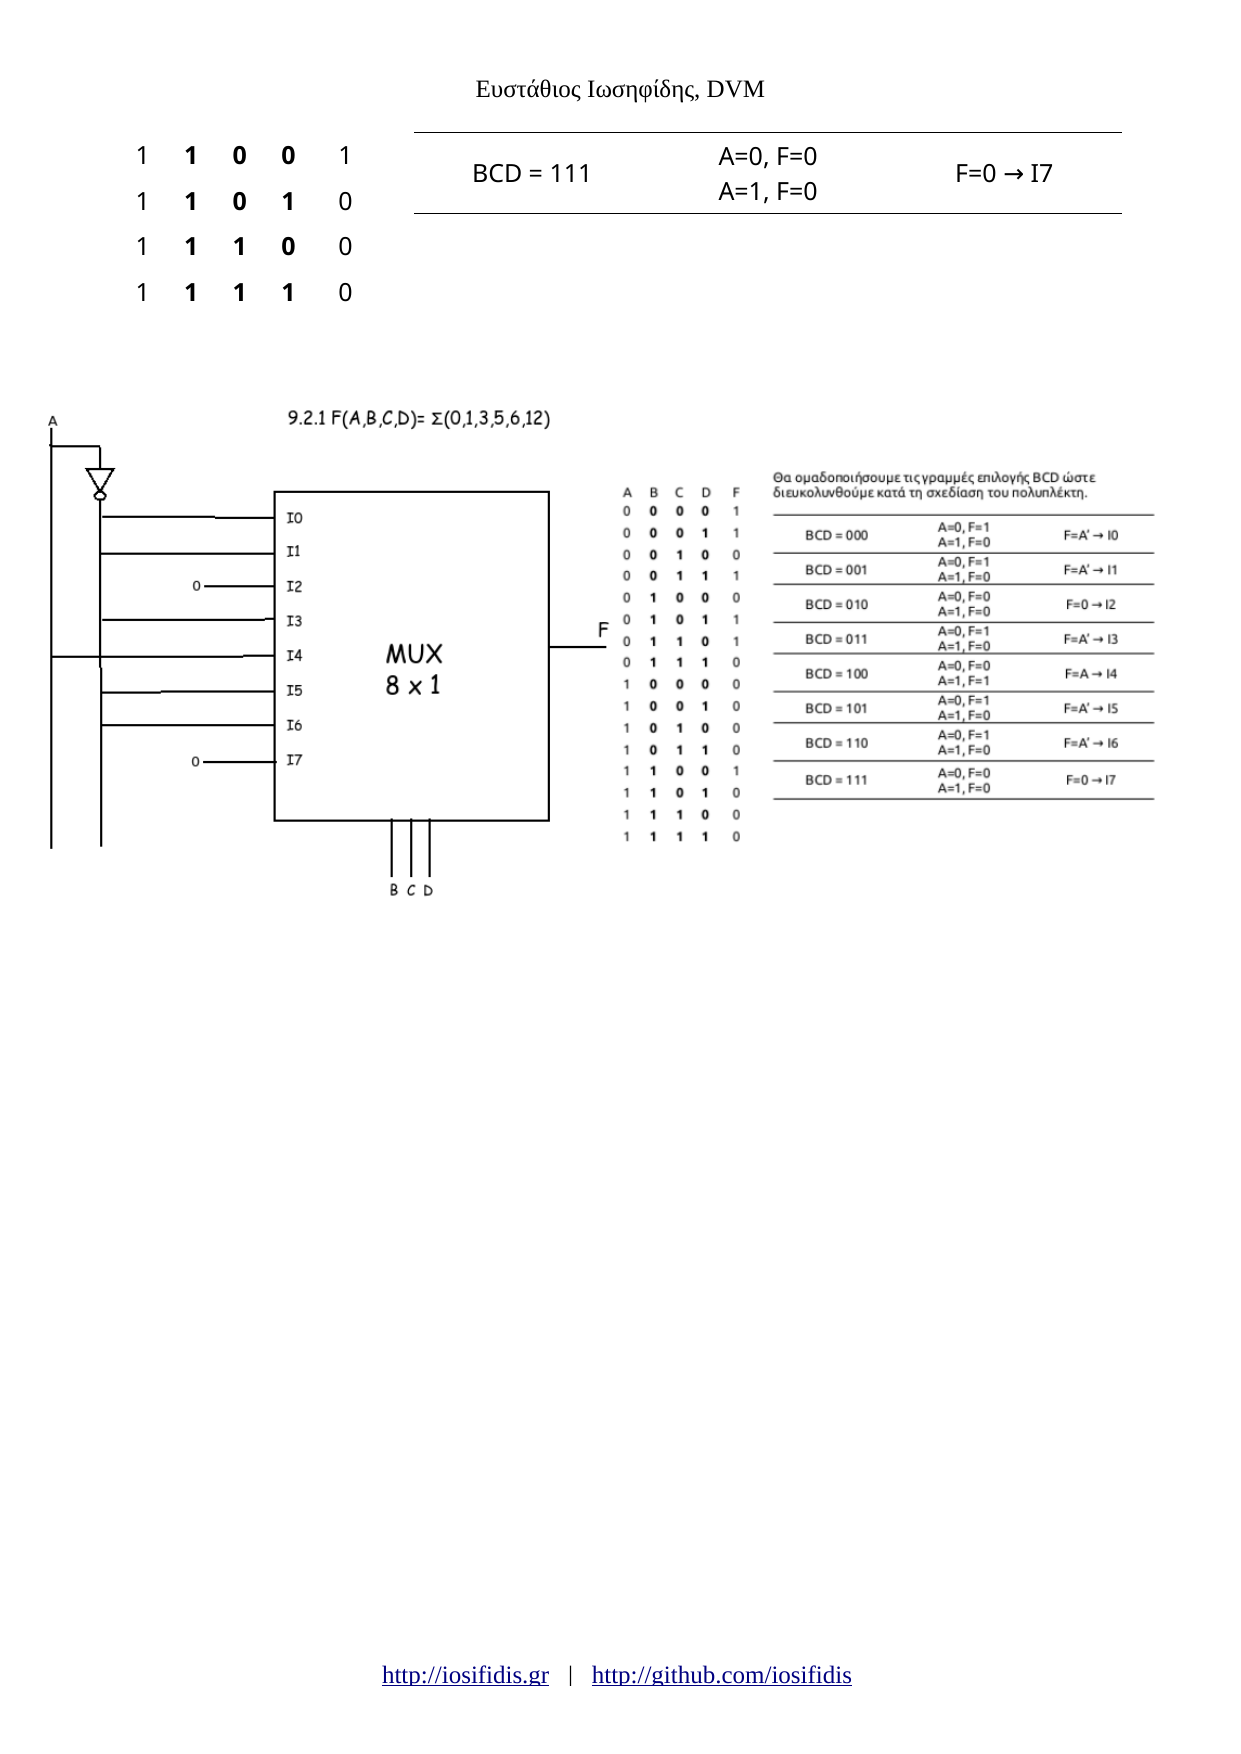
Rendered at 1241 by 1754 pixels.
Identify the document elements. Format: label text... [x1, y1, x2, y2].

table_cell 0 [313, 269, 378, 314]
table_cell F=0 → I7 [886, 133, 1122, 213]
picture [47, 404, 1169, 901]
table_header [378, 132, 414, 314]
table_cell 0 [313, 223, 378, 269]
table_cell 1 [215, 269, 264, 314]
table_cell 1 [167, 269, 215, 314]
table_cell 1 [167, 132, 215, 178]
table_cell 1 [313, 132, 378, 178]
table_cell 1 [264, 178, 312, 223]
table_cell BCD = 111 [414, 133, 650, 213]
table_cell 1 [264, 269, 312, 314]
table_cell 1 [118, 269, 167, 314]
table_cell 1 [118, 132, 167, 178]
table_cell 1 [118, 178, 167, 223]
table_cell 1 [167, 178, 215, 223]
table_cell 0 [264, 223, 312, 269]
table_cell A=0, F=0 A=1, F=0 [650, 133, 886, 213]
table_header [414, 214, 1122, 314]
table_cell 0 [264, 132, 312, 178]
table_cell 0 [313, 178, 378, 223]
table_cell 0 [215, 132, 264, 178]
table_cell 1 [167, 223, 215, 269]
table_cell 1 [215, 223, 264, 269]
table_cell 0 [215, 178, 264, 223]
table_cell 1 [118, 223, 167, 269]
